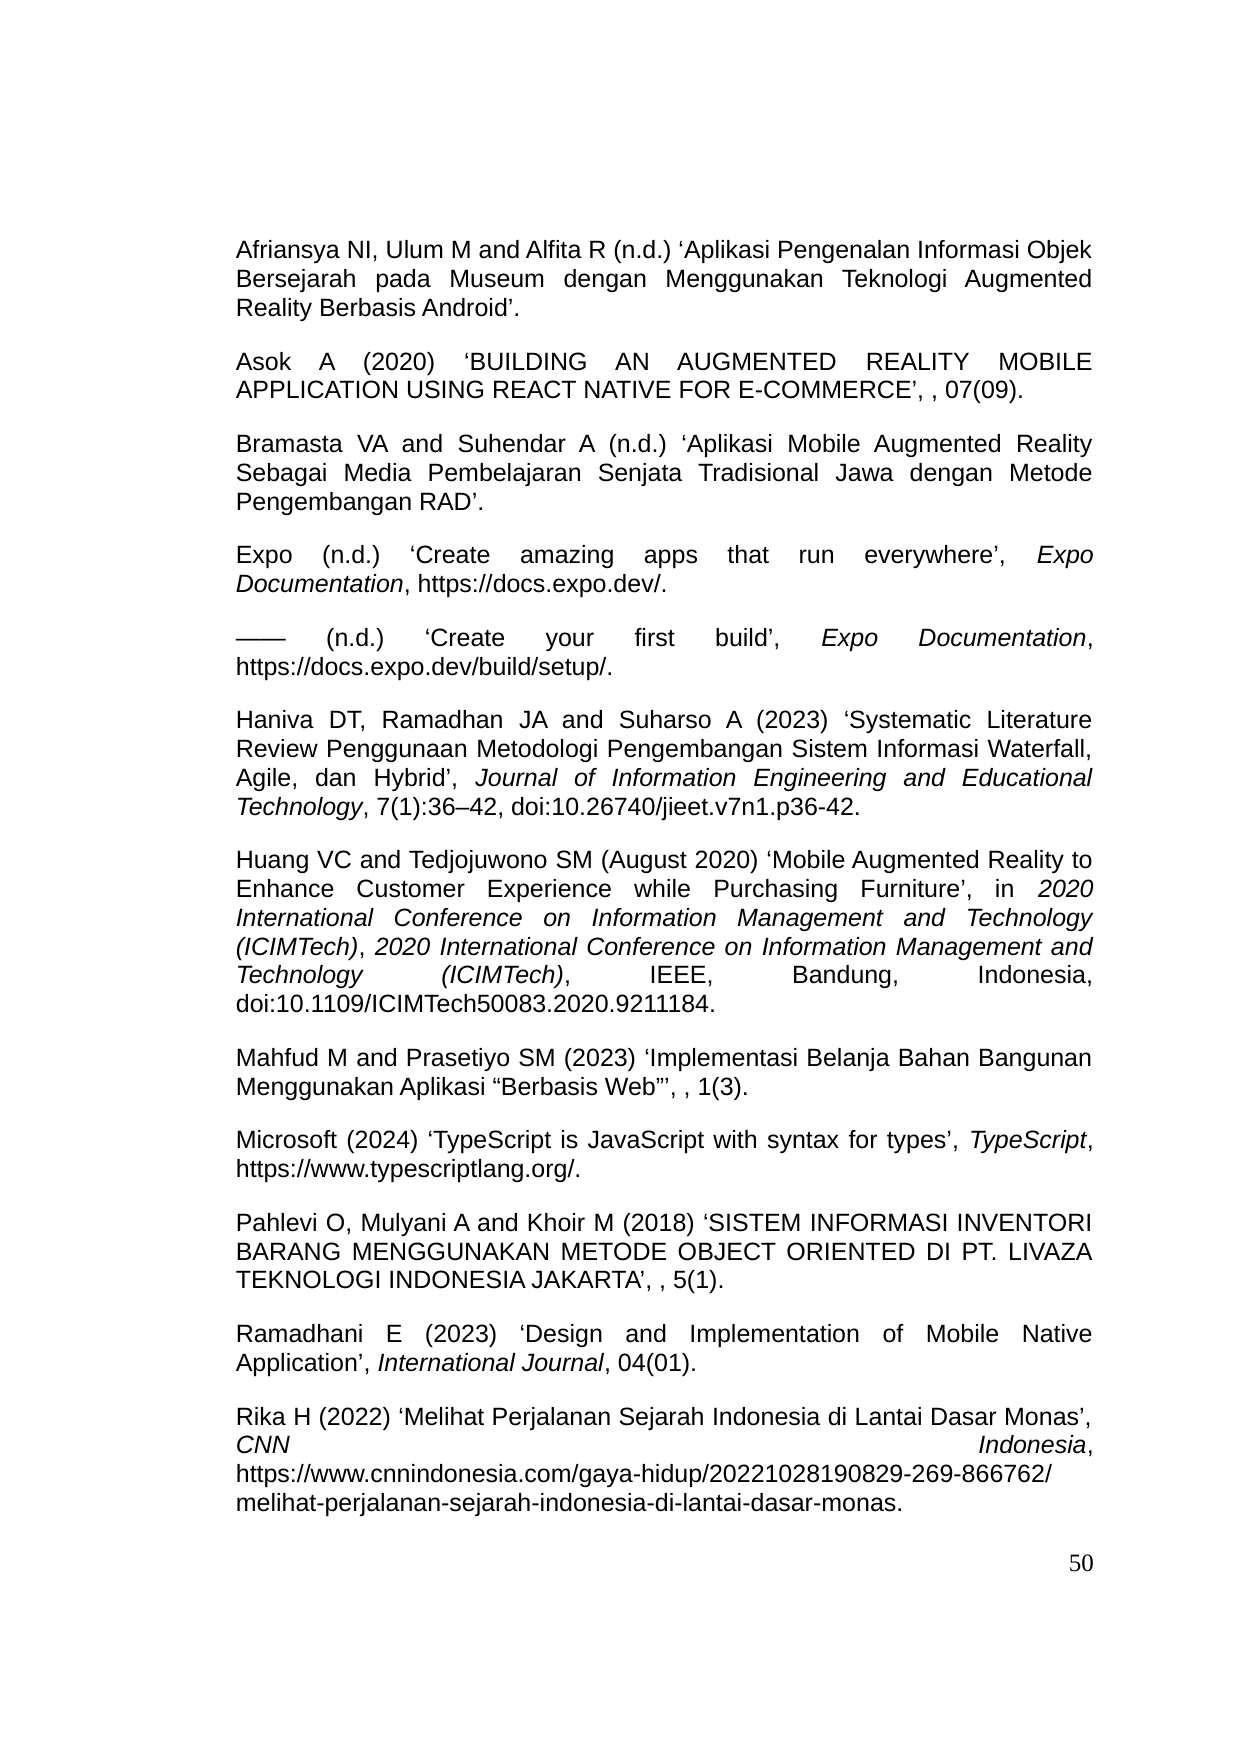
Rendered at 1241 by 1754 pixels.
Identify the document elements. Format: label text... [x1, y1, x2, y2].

text Rika H (2022) ‘Melihat Perjalanan Sejarah Indonesia di Lantai Dasar Monas’, CNN Indonesia, https://www.cnnindonesia.com/gaya-hidup/20221028190829-269-866762/melihat-perjalanan-sejarah-indonesia-di-lantai-dasar-monas. [236, 1402, 1093, 1517]
text Ramadhani E (2023) ‘Design and Implementation of Mobile Native Application’, International Journal, 04(01). [236, 1319, 1093, 1377]
text Haniva DT, Ramadhan JA and Suharso A (2023) ‘Systematic Literature Review Penggunaan Metodologi Pengembangan Sistem Informasi Waterfall, Agile, dan Hybrid’, Journal of Information Engineering and Educational Technology, 7(1):36–42, doi:10.26740/jieet.v7n1.p36-42. [236, 706, 1093, 821]
text Asok A (2020) ‘BUILDING AN AUGMENTED REALITY MOBILE APPLICATION USING REACT NATIVE FOR E-COMMERCE’, , 07(09). [236, 347, 1093, 404]
text Expo (n.d.) ‘Create amazing apps that run everywhere’, Expo Documentation, https://docs.expo.dev/. [236, 541, 1093, 598]
text Afriansya NI, Ulum M and Alfita R (n.d.) ‘Aplikasi Pengenalan Informasi Objek Bersejarah pada Museum dengan Menggunakan Teknologi Augmented Reality Berbasis Android’. [236, 236, 1093, 322]
text Mahfud M and Prasetiyo SM (2023) ‘Implementasi Belanja Bahan Bangunan Menggunakan Aplikasi “Berbasis Web”’, , 1(3). [236, 1043, 1093, 1101]
text Bramasta VA and Suhendar A (n.d.) ‘Aplikasi Mobile Augmented Reality Sebagai Media Pembelajaran Senjata Tradisional Jawa dengan Metode Pengembangan RAD’. [236, 429, 1093, 516]
text Huang VC and Tedjojuwono SM (August 2020) ‘Mobile Augmented Reality to Enhance Customer Experience while Purchasing Furniture’, in 2020 International Conference on Information Management and Technology (ICIMTech), 2020 International Conference on Information Management and Technology (ICIMTech), IEEE, Bandung, Indonesia, doi:10.1109/ICIMTech50083.2020.9211184. [236, 846, 1093, 1018]
text Microsoft (2024) ‘TypeScript is JavaScript with syntax for types’, TypeScript, https://www.typescriptlang.org/. [236, 1126, 1093, 1183]
text —— (n.d.) ‘Create your first build’, Expo Documentation, https://docs.expo.dev/build/setup/. [236, 623, 1093, 681]
text Pahlevi O, Mulyani A and Khoir M (2018) ‘SISTEM INFORMASI INVENTORI BARANG MENGGUNAKAN METODE OBJECT ORIENTED DI PT. LIVAZA TEKNOLOGI INDONESIA JAKARTA’, , 5(1). [236, 1208, 1093, 1294]
